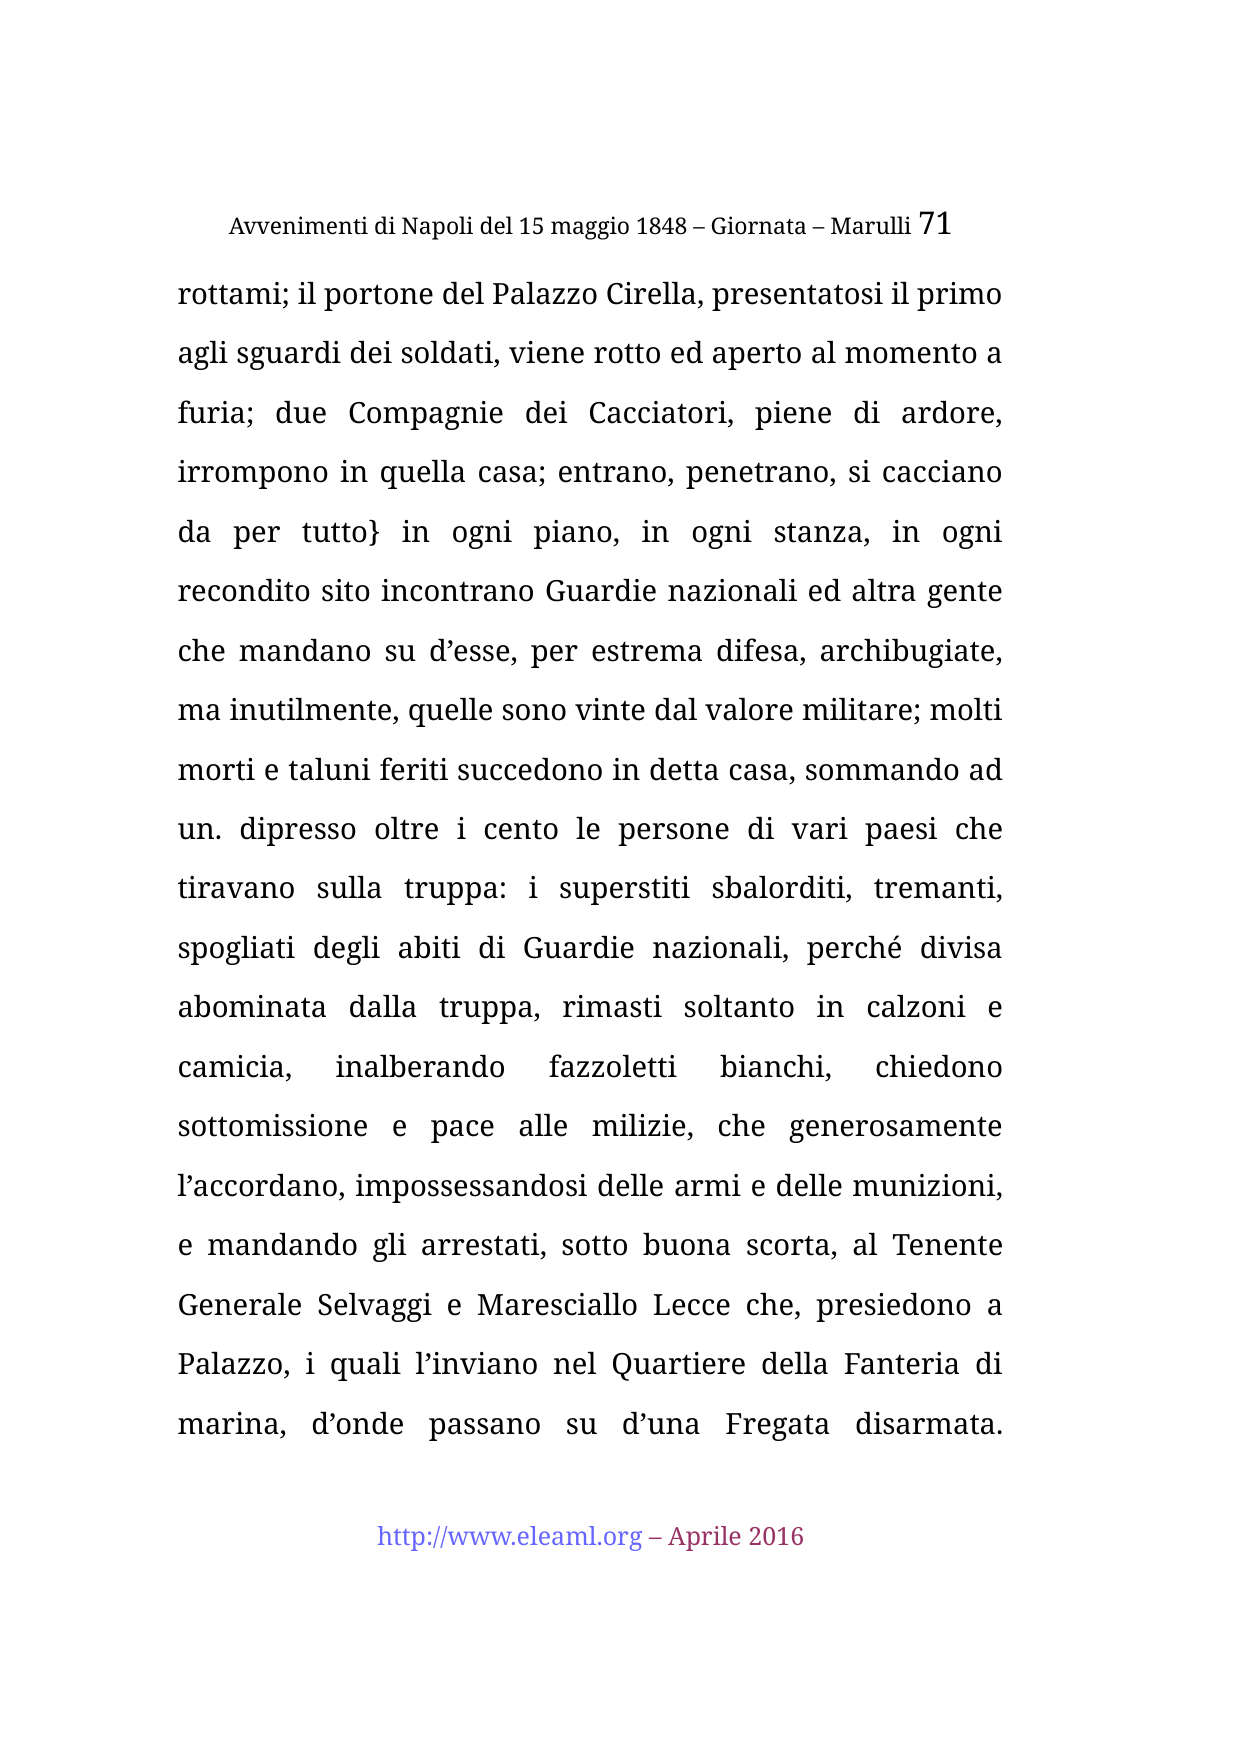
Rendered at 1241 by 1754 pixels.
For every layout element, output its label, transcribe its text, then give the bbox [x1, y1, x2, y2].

text rottami; il portone del Palazzo Cirella, presentatosi il primo agli sguardi dei soldati, viene rotto ed aperto al momento a furia; due Compagnie dei Cacciatori, piene di ardore, irrompono in quella casa; entrano, penetrano, si cacciano da per tutto} in ogni piano, in ogni stanza, in ogni recondito sito incontrano Guardie nazionali ed altra gente che mandano su d’esse, per estrema difesa, archibugiate, ma inutilmente, quelle sono vinte dal valore militare; molti morti e taluni feriti succedono in detta casa, sommando ad un. dipresso oltre i cento le persone di vari paesi che tiravano sulla truppa: i superstiti sbalorditi, tremanti, spogliati degli abiti di Guardie nazionali, perché divisa abominata dalla truppa, rimasti soltanto in calzoni e camicia, inalberando fazzoletti bianchi, chiedono sottomissione e pace alle milizie, che generosamente l’accordano, impossessandosi delle armi e delle munizioni, e mandando gli arrestati, sotto buona scorta, al Tenente Generale Selvaggi e Maresciallo Lecce che, presiedono a Palazzo, i quali l’inviano nel Quartiere della Fanteria di marina, d’onde passano su d’una Fregata disarmata. [177, 273, 1004, 1443]
